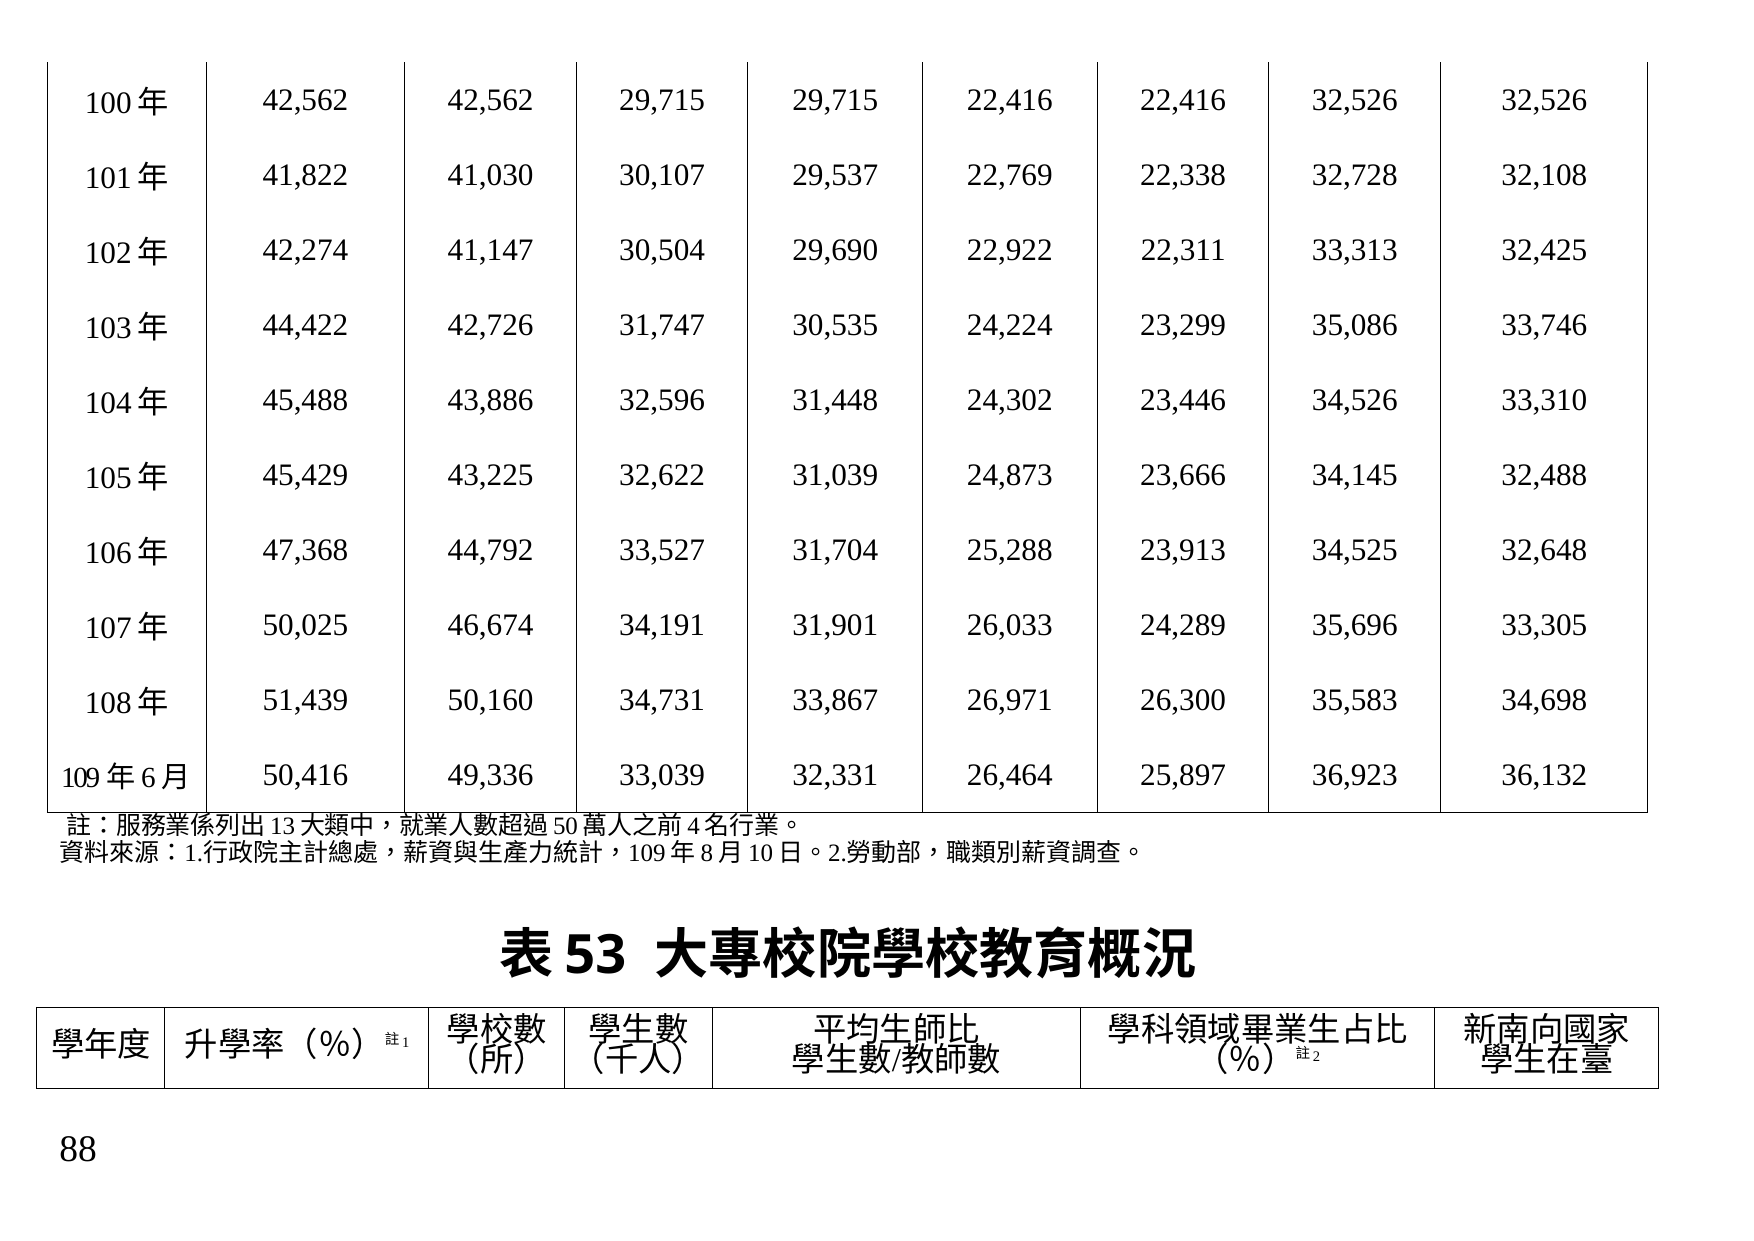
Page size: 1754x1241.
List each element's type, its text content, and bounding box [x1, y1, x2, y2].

table_cell 32,596 [577, 362, 747, 437]
text 資料來源：1.行政院主計總處，薪資與生產力統計，109年8月10日。2.勞動部，職類別薪資調查。 [59, 840, 1636, 867]
table_cell 22,416 [1098, 62, 1268, 137]
table_cell 32,526 [1441, 62, 1647, 137]
table_cell 33,746 [1441, 287, 1647, 362]
table_cell 42,562 [405, 62, 576, 137]
table_cell 36,132 [1441, 737, 1647, 812]
table_cell 33,310 [1441, 362, 1647, 437]
table_cell 26,033 [923, 587, 1097, 662]
table_header 學校數 （所） [429, 1008, 564, 1087]
table_cell 30,107 [577, 137, 747, 212]
table_cell 29,715 [748, 62, 922, 137]
table_cell 50,416 [207, 737, 404, 812]
table_cell 42,562 [207, 62, 404, 137]
table_cell 42,726 [405, 287, 576, 362]
table_header 新南向國家 學生在臺 [1435, 1008, 1658, 1087]
table_cell 32,488 [1441, 437, 1647, 512]
table_cell 24,289 [1098, 587, 1268, 662]
table_cell 34,191 [577, 587, 747, 662]
table_cell 44,422 [207, 287, 404, 362]
table_cell 45,488 [207, 362, 404, 437]
table_cell 33,313 [1269, 212, 1440, 287]
table_cell 106年 [48, 512, 206, 587]
table_cell 24,224 [923, 287, 1097, 362]
table_cell 25,288 [923, 512, 1097, 587]
table_cell 31,747 [577, 287, 747, 362]
table_cell 29,690 [748, 212, 922, 287]
table_cell 45,429 [207, 437, 404, 512]
table_cell 41,030 [405, 137, 576, 212]
table_cell 43,225 [405, 437, 576, 512]
table_cell 32,728 [1269, 137, 1440, 212]
table_cell 36,923 [1269, 737, 1440, 812]
table_cell 102年 [48, 212, 206, 287]
table_cell 22,338 [1098, 137, 1268, 212]
table_cell 34,526 [1269, 362, 1440, 437]
table_cell 50,160 [405, 662, 576, 737]
table_cell 22,311 [1098, 212, 1268, 287]
table_cell 31,704 [748, 512, 922, 587]
table_cell 26,971 [923, 662, 1097, 737]
table_cell 46,674 [405, 587, 576, 662]
table_cell 24,873 [923, 437, 1097, 512]
table_cell 33,867 [748, 662, 922, 737]
table_cell 101年 [48, 137, 206, 212]
table_header 平均生師比 學生數/教師數 [713, 1008, 1080, 1087]
table_cell 22,416 [923, 62, 1097, 137]
table_cell 25,897 [1098, 737, 1268, 812]
table_cell 29,537 [748, 137, 922, 212]
table_cell 30,504 [577, 212, 747, 287]
table_cell 109年6月 [48, 737, 206, 812]
table_cell 23,299 [1098, 287, 1268, 362]
table_cell 50,025 [207, 587, 404, 662]
table_cell 23,913 [1098, 512, 1268, 587]
table_cell 32,331 [748, 737, 922, 812]
table_cell 23,666 [1098, 437, 1268, 512]
table_cell 23,446 [1098, 362, 1268, 437]
table_cell 22,922 [923, 212, 1097, 287]
table_cell 34,525 [1269, 512, 1440, 587]
table_cell 32,648 [1441, 512, 1647, 587]
table_cell 41,822 [207, 137, 404, 212]
text 註：服務業係列出13大類中，就業人數超過50萬人之前4名行業。 [66, 813, 1636, 840]
table_cell 35,696 [1269, 587, 1440, 662]
table_cell 31,039 [748, 437, 922, 512]
table_cell 107年 [48, 587, 206, 662]
table_cell 29,715 [577, 62, 747, 137]
table_header 學科領域畢業生占比（％）註2 [1081, 1008, 1434, 1087]
table_cell 103年 [48, 287, 206, 362]
table_cell 108年 [48, 662, 206, 737]
table_cell 34,698 [1441, 662, 1647, 737]
table_cell 24,302 [923, 362, 1097, 437]
table_cell 34,731 [577, 662, 747, 737]
table_cell 26,300 [1098, 662, 1268, 737]
table_cell 33,527 [577, 512, 747, 587]
table_cell 47,368 [207, 512, 404, 587]
table_header 升學率（％）註1 [165, 1008, 428, 1087]
table_cell 32,526 [1269, 62, 1440, 137]
table_cell 31,448 [748, 362, 922, 437]
table_cell 41,147 [405, 212, 576, 287]
subtitle 表53 大專校院學校教育概況 [59, 894, 1636, 1007]
table_cell 30,535 [748, 287, 922, 362]
table_cell 32,425 [1441, 212, 1647, 287]
table_cell 43,886 [405, 362, 576, 437]
table_cell 44,792 [405, 512, 576, 587]
table_cell 51,439 [207, 662, 404, 737]
table_cell 32,622 [577, 437, 747, 512]
table_header 學生數 （千人） [565, 1008, 712, 1087]
table_cell 49,336 [405, 737, 576, 812]
table_cell 33,305 [1441, 587, 1647, 662]
table_cell 35,086 [1269, 287, 1440, 362]
table_cell 26,464 [923, 737, 1097, 812]
table_cell 31,901 [748, 587, 922, 662]
table_cell 100年 [48, 62, 206, 137]
table_cell 105年 [48, 437, 206, 512]
table_cell 35,583 [1269, 662, 1440, 737]
table_cell 104年 [48, 362, 206, 437]
table_cell 34,145 [1269, 437, 1440, 512]
table_cell 42,274 [207, 212, 404, 287]
table_cell 32,108 [1441, 137, 1647, 212]
table_header 學年度 [37, 1008, 164, 1087]
table_cell 33,039 [577, 737, 747, 812]
table_cell 22,769 [923, 137, 1097, 212]
